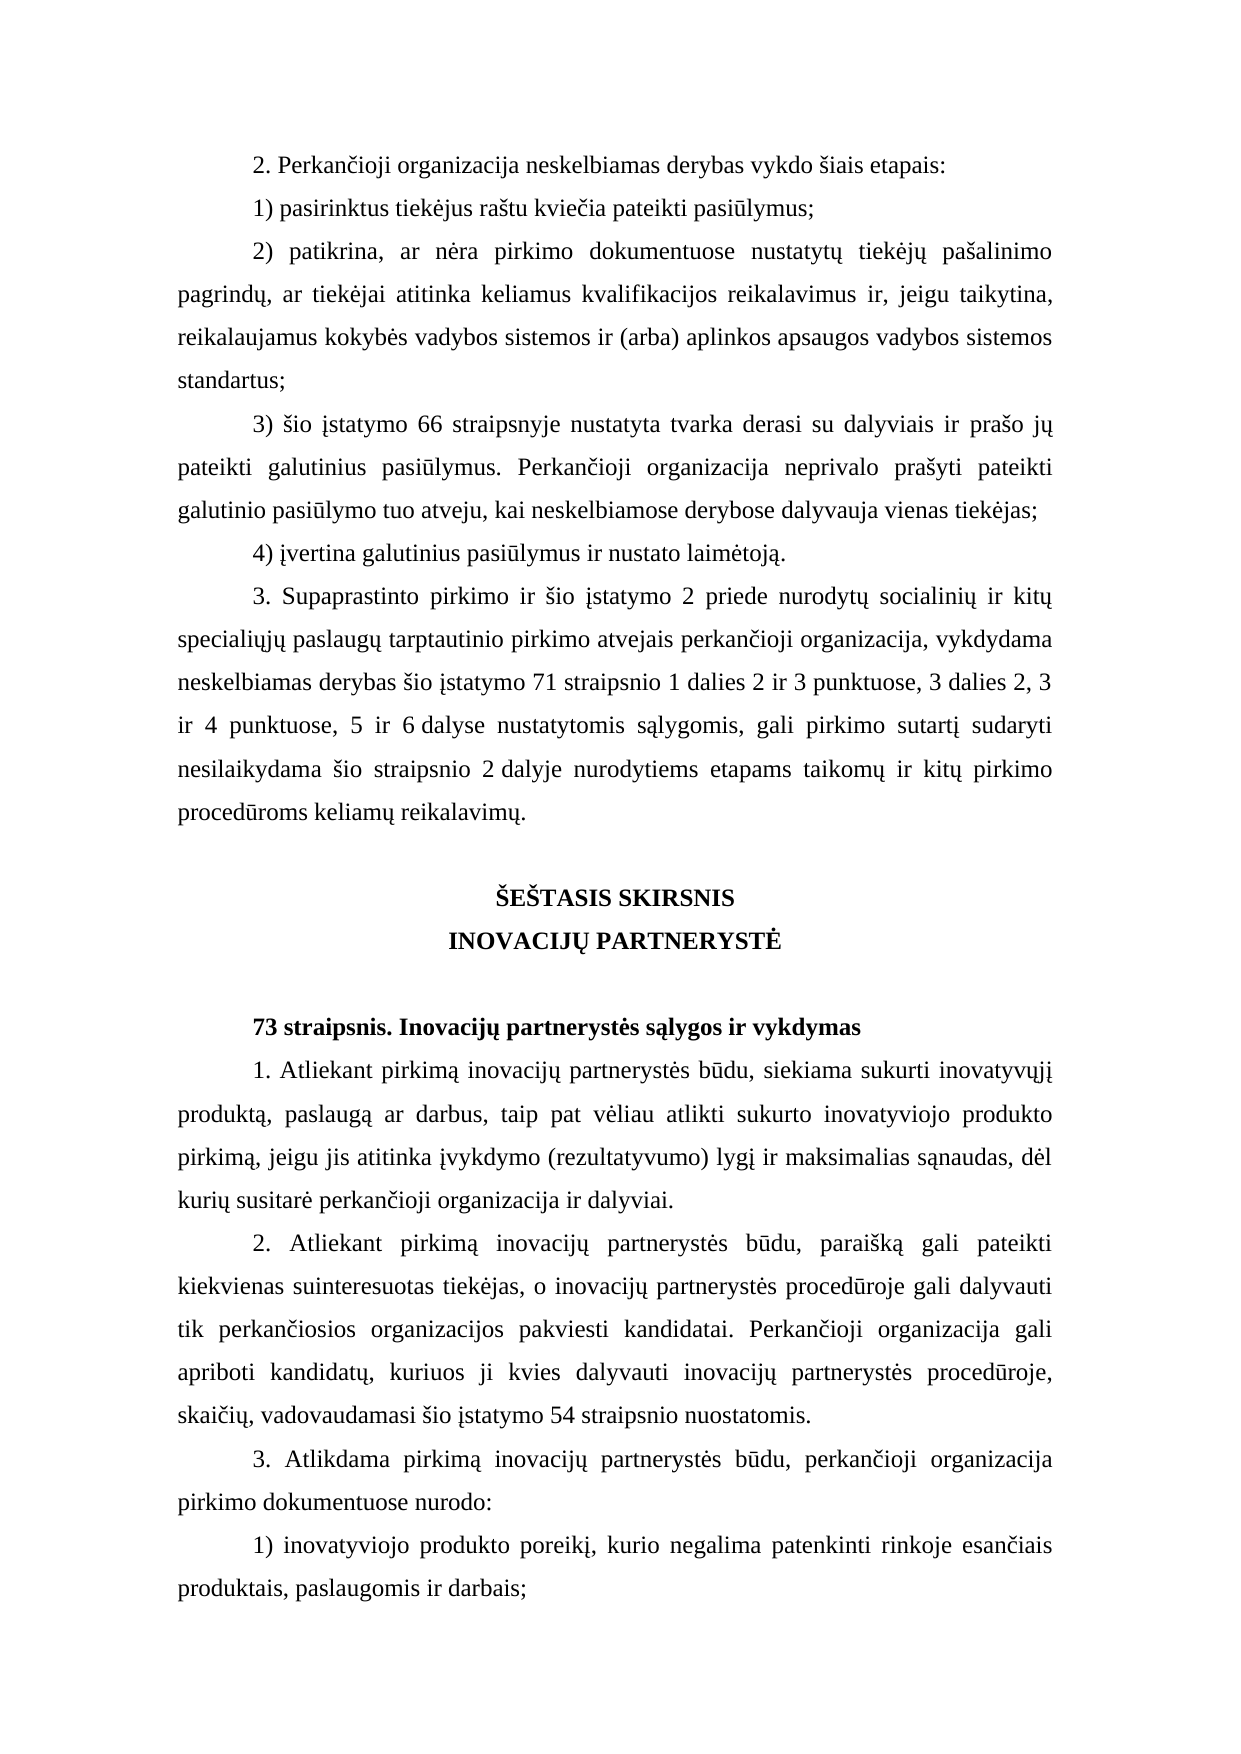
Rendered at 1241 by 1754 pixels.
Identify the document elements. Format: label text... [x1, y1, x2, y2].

text 3. Supaprastinto pirkimo ir šio įstatymo 2 priede nurodytų socialinių ir kitų specialiųjų paslaugų tarptautinio pirkimo atvejais perkančioji organizacija, vykdydama neskelbiamas derybas šio įstatymo 71 straipsnio 1 dalies 2 ir 3 punktuose, 3 dalies 2, 3 ir 4 punktuose, 5 ir 6 dalyse nustatytomis sąlygomis, gali pirkimo sutartį sudaryti nesilaikydama šio straipsnio 2 dalyje nurodytiems etapams taikomų ir kitų pirkimo procedūroms keliamų reikalavimų. [177, 581, 1053, 826]
text 1) inovatyviojo produkto poreikį, kurio negalima patenkinti rinkoje esančiais produktais, paslaugomis ir darbais; [177, 1530, 1053, 1602]
text 2. Perkančioji organizacija neskelbiamas derybas vykdo šiais etapais: [177, 150, 1053, 179]
text ŠEŠTASIS SKIRSNIS [177, 883, 1053, 912]
text 3. Atlikdama pirkimą inovacijų partnerystės būdu, perkančioji organizacija pirkimo dokumentuose nurodo: [177, 1444, 1053, 1516]
text 73 straipsnis. Inovacijų partnerystės sąlygos ir vykdymas [177, 1012, 1053, 1041]
text 4) įvertina galutinius pasiūlymus ir nustato laimėtoją. [177, 538, 1053, 567]
text 1. Atliekant pirkimą inovacijų partnerystės būdu, siekiama sukurti inovatyvųjį produktą, paslaugą ar darbus, taip pat vėliau atlikti sukurto inovatyviojo produkto pirkimą, jeigu jis atitinka įvykdymo (rezultatyvumo) lygį ir maksimalias sąnaudas, dėl kurių susitarė perkančioji organizacija ir dalyviai. [177, 1056, 1053, 1214]
text 1) pasirinktus tiekėjus raštu kviečia pateikti pasiūlymus; [177, 193, 1053, 222]
text 2. Atliekant pirkimą inovacijų partnerystės būdu, paraišką gali pateikti kiekvienas suinteresuotas tiekėjas, o inovacijų partnerystės procedūroje gali dalyvauti tik perkančiosios organizacijos pakviesti kandidatai. Perkančioji organizacija gali apriboti kandidatų, kuriuos ji kvies dalyvauti inovacijų partnerystės procedūroje, skaičių, vadovaudamasi šio įstatymo 54 straipsnio nuostatomis. [177, 1228, 1053, 1429]
text 2) patikrina, ar nėra pirkimo dokumentuose nustatytų tiekėjų pašalinimo pagrindų, ar tiekėjai atitinka keliamus kvalifikacijos reikalavimus ir, jeigu taikytina, reikalaujamus kokybės vadybos sistemos ir (arba) aplinkos apsaugos vadybos sistemos standartus; [177, 236, 1053, 394]
text 3) šio įstatymo 66 straipsnyje nustatyta tvarka derasi su dalyviais ir prašo jų pateikti galutinius pasiūlymus. Perkančioji organizacija neprivalo prašyti pateikti galutinio pasiūlymo tuo atveju, kai neskelbiamose derybose dalyvauja vienas tiekėjas; [177, 409, 1053, 524]
text INOVACIJŲ PARTNERYSTĖ [177, 926, 1053, 955]
